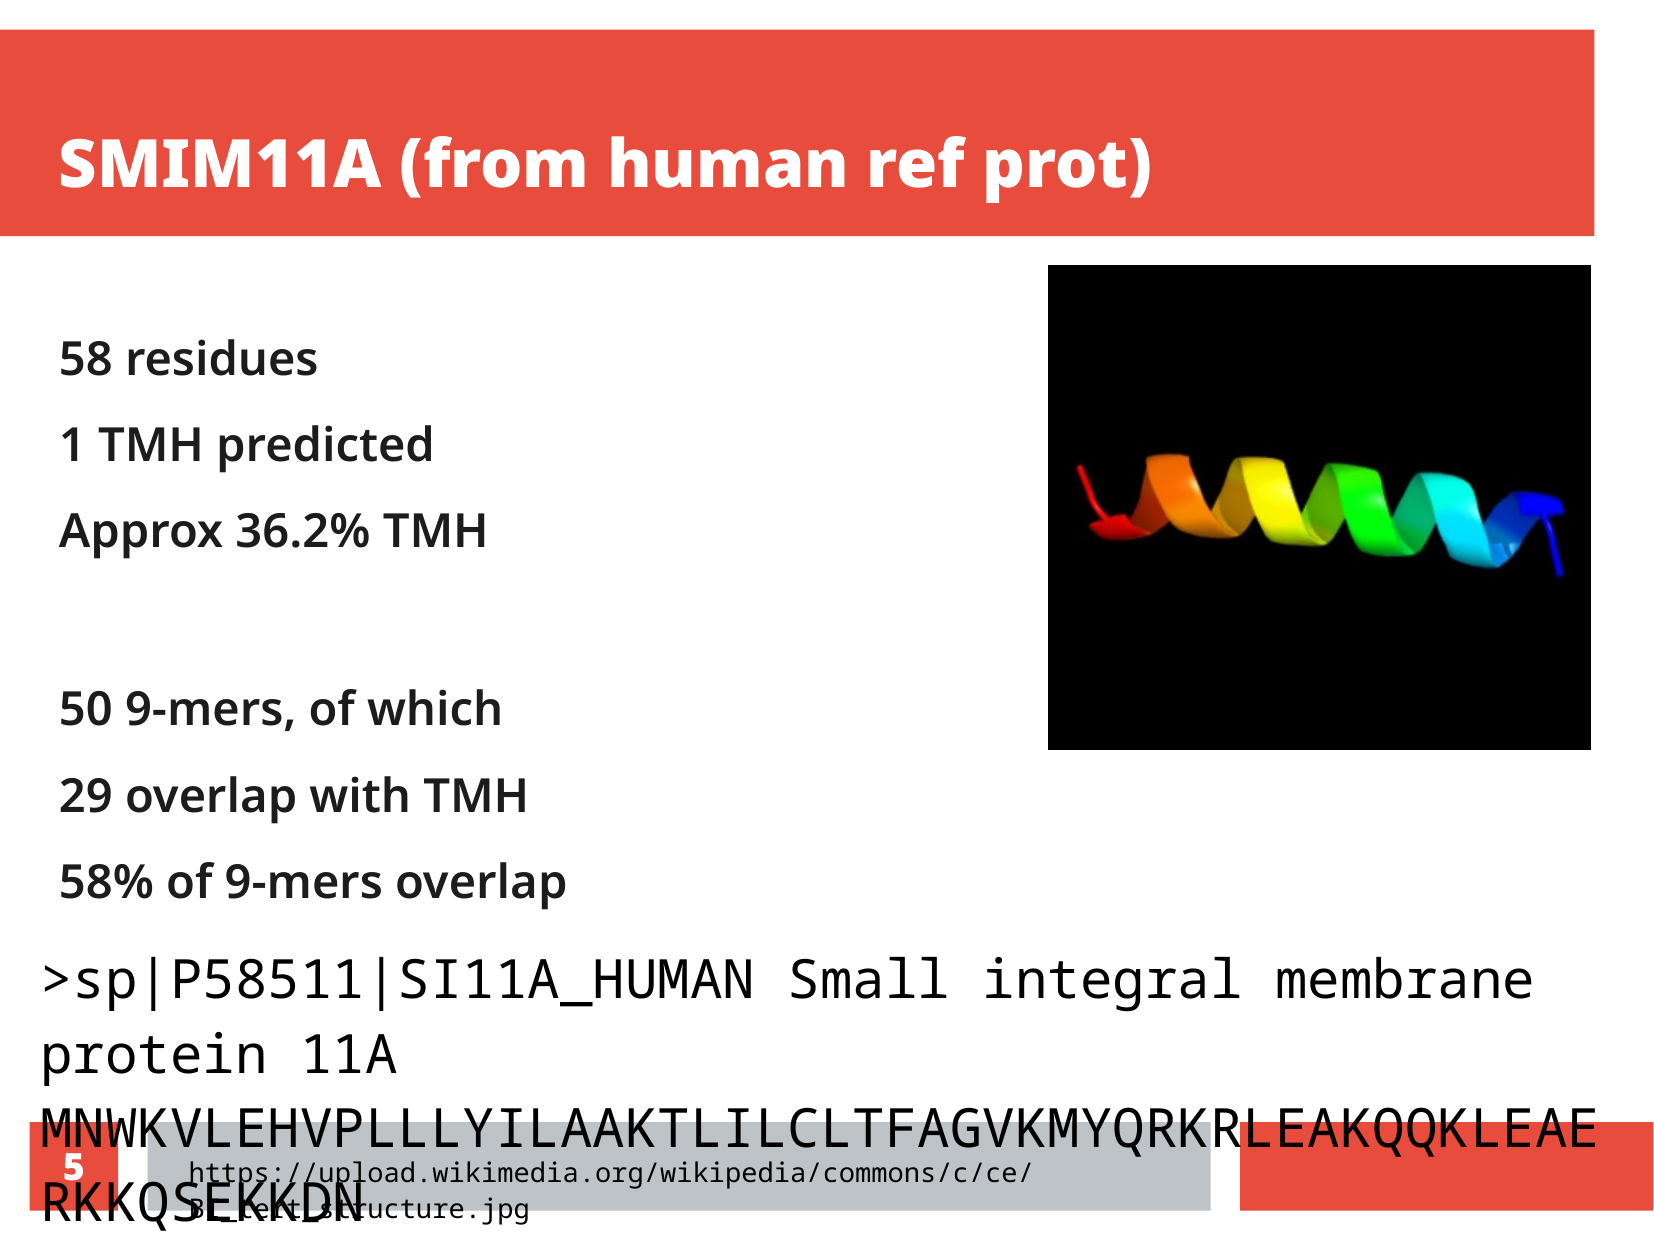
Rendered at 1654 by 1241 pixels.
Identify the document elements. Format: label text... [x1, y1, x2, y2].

text_box https://upload.wikimedia.org/wikipedia/commons/c/ce/BI_tert_structure.jpg [173, 1146, 1220, 1192]
text_box >sp|P58511|SI11A_HUMAN Small integral membrane protein 11A MNWKVLEHVPLLLYILAAKTLILCLTFAGVKMYQRKRLEAKQQKLEAERKKQSEKKDN 0000000000111111111111111111111000000000000000000000000000 [25, 933, 1636, 1112]
list 58 residues 1 TMH predicted Approx 36.2% TMH 50 9-mers, of which 29 overlap with TMH 58% of 9-mers overlap [59, 324, 1021, 916]
picture [1048, 265, 1591, 751]
title SMIM11A (from human ref prot) [59, 59, 1595, 207]
